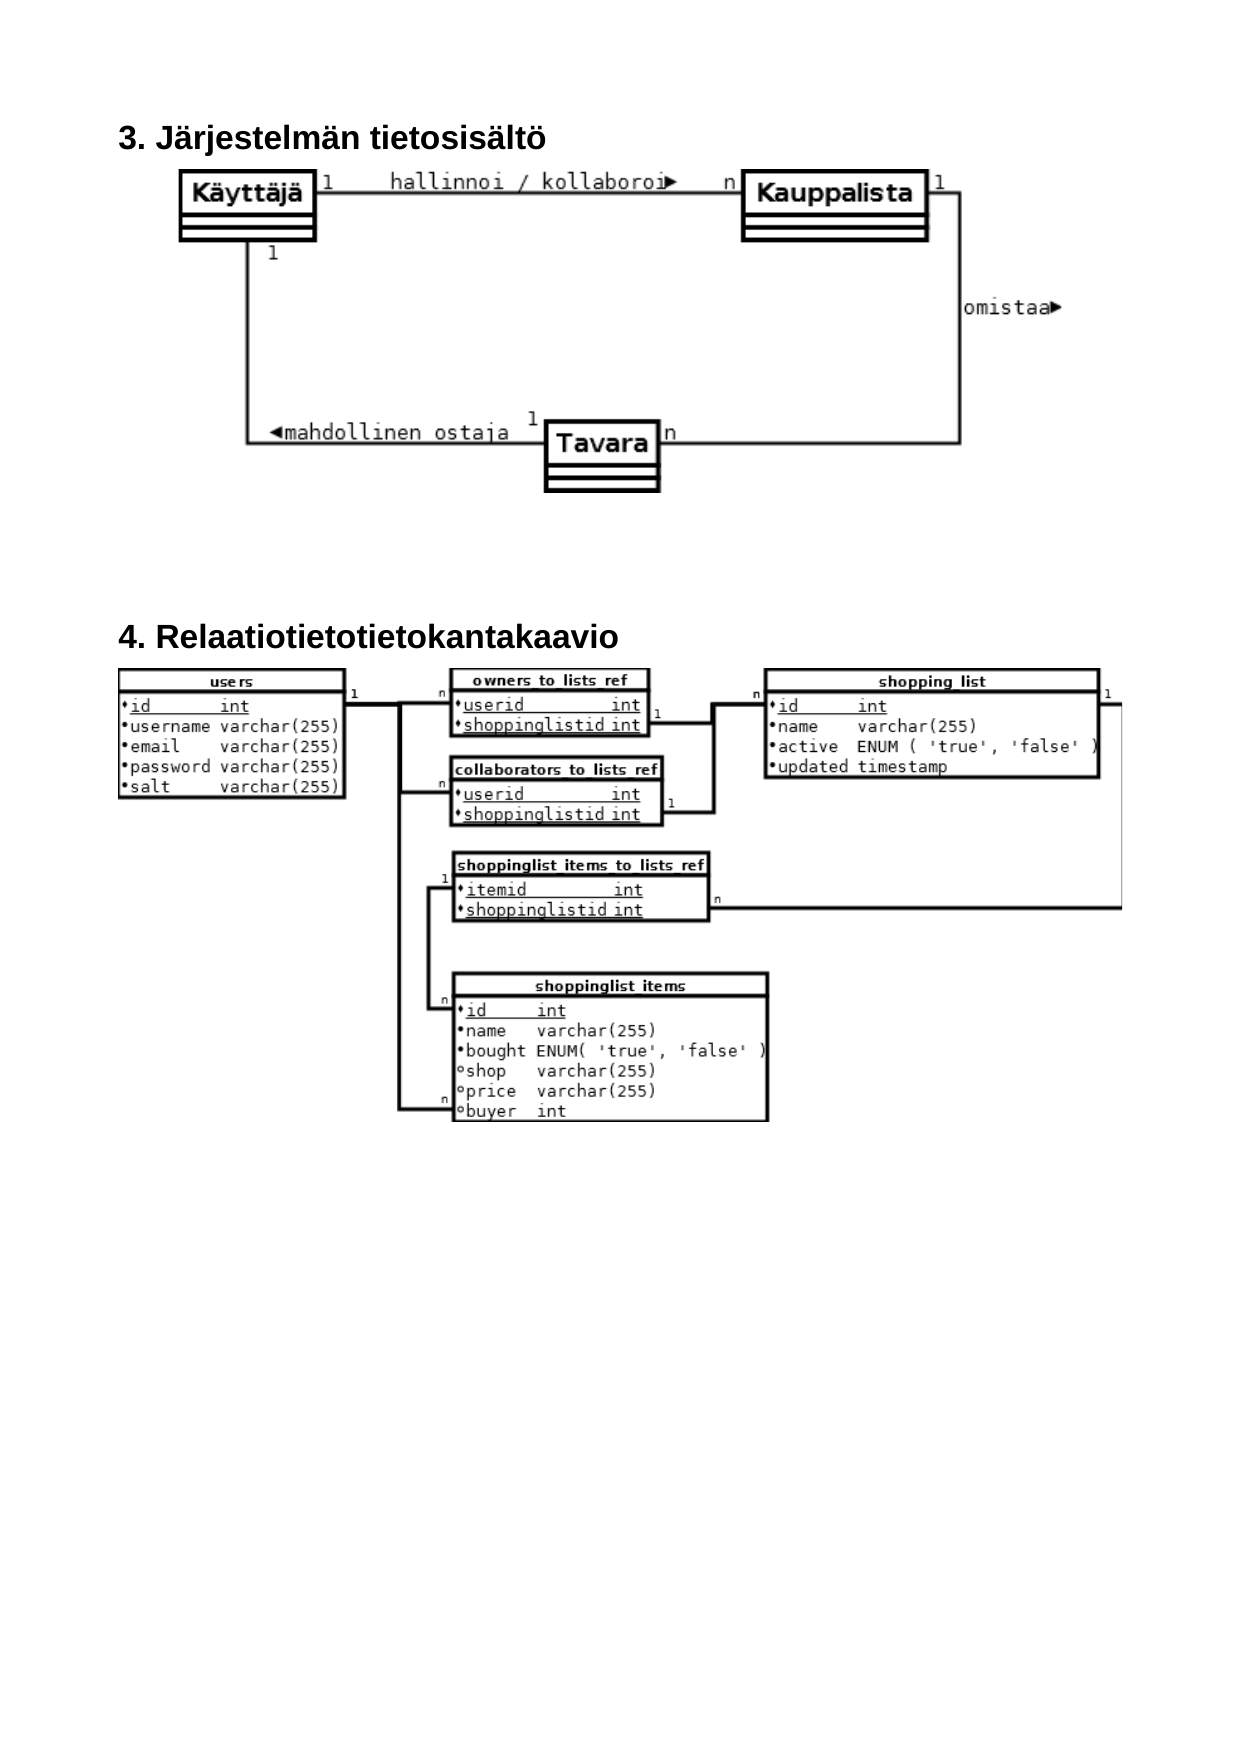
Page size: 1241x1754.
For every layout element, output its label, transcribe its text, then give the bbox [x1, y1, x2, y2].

subtitle 4. Relaatiotietotietokantakaavio [118, 617, 1122, 656]
subtitle 3. Järjestelmän tietosisältö [118, 118, 1122, 157]
picture [178, 169, 1062, 493]
picture [118, 668, 1123, 1122]
